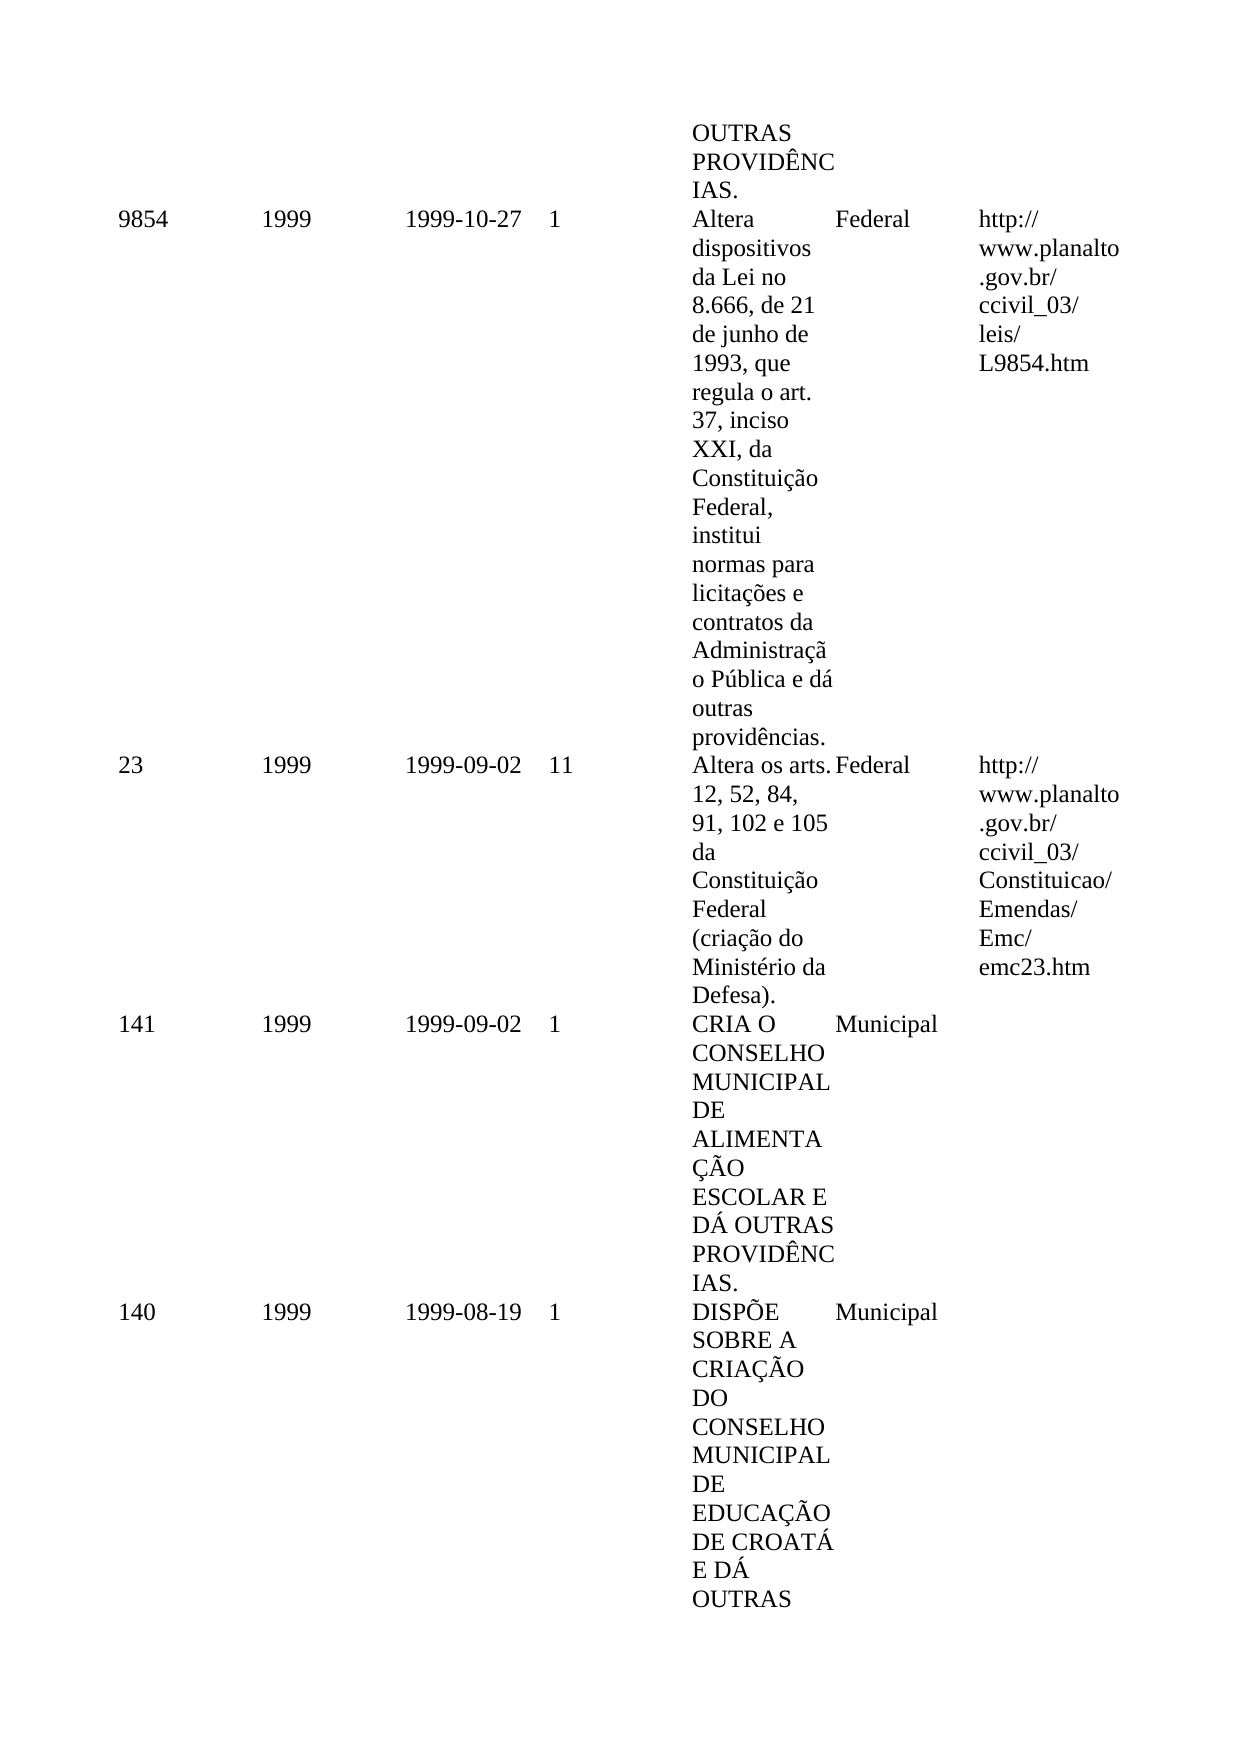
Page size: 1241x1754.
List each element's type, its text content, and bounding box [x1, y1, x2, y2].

table_cell Altera os arts. 12, 52, 84, 91, 102 e 105 da Constituição Federal (criação do Ministério da Defesa). [692, 751, 835, 1009]
table_cell DISPÕE SOBRE A CRIAÇÃO DO CONSELHO MUNICIPAL DE EDUCAÇÃO DE CROATÁ E DÁ OUTRAS [692, 1297, 835, 1613]
table_cell [405, 118, 548, 204]
table_cell 1999 [261, 1297, 405, 1613]
table_cell 1999-10-27 [405, 204, 548, 751]
table_cell 1999-09-02 [405, 751, 548, 1009]
table_cell 141 [118, 1009, 261, 1297]
table_cell CRIA O CONSELHO MUNICIPAL DE ALIMENTAÇÃO ESCOLAR E DÁ OUTRAS PROVIDÊNCIAS. [692, 1009, 835, 1297]
table_cell 1999-08-19 [405, 1297, 548, 1613]
table_cell Altera dispositivos da Lei no 8.666, de 21 de junho de 1993, que regula o art. 37, inciso XXI, da Constituição Federal, institui normas para licitações e contratos da Administração Pública e dá outras providências. [692, 204, 835, 751]
table_cell [118, 118, 261, 204]
table_cell 9854 [118, 204, 261, 751]
table_cell [261, 118, 405, 204]
table_cell 1999 [261, 1009, 405, 1297]
table_cell [835, 118, 979, 204]
table_cell Municipal [835, 1009, 979, 1297]
table_cell 1 [548, 204, 692, 751]
table_cell 1999 [261, 204, 405, 751]
table_cell Federal [835, 751, 979, 1009]
table_cell 1999 [261, 751, 405, 1009]
table_cell [979, 1009, 1122, 1297]
table_cell [548, 118, 692, 204]
table_cell http://www.planalto.gov.br/ccivil_03/Constituicao/Emendas/Emc/emc23.htm [979, 751, 1122, 1009]
table_cell 1999-09-02 [405, 1009, 548, 1297]
table_cell http://www.planalto.gov.br/ccivil_03/leis/L9854.htm [979, 204, 1122, 751]
table_cell [979, 118, 1122, 204]
table_cell OUTRAS PROVIDÊNCIAS. [692, 118, 835, 204]
table_cell 1 [548, 1009, 692, 1297]
table_cell [979, 1297, 1122, 1613]
table_cell 11 [548, 751, 692, 1009]
table_cell 1 [548, 1297, 692, 1613]
table_cell 140 [118, 1297, 261, 1613]
table_cell Municipal [835, 1297, 979, 1613]
table_cell 23 [118, 751, 261, 1009]
table_cell Federal [835, 204, 979, 751]
